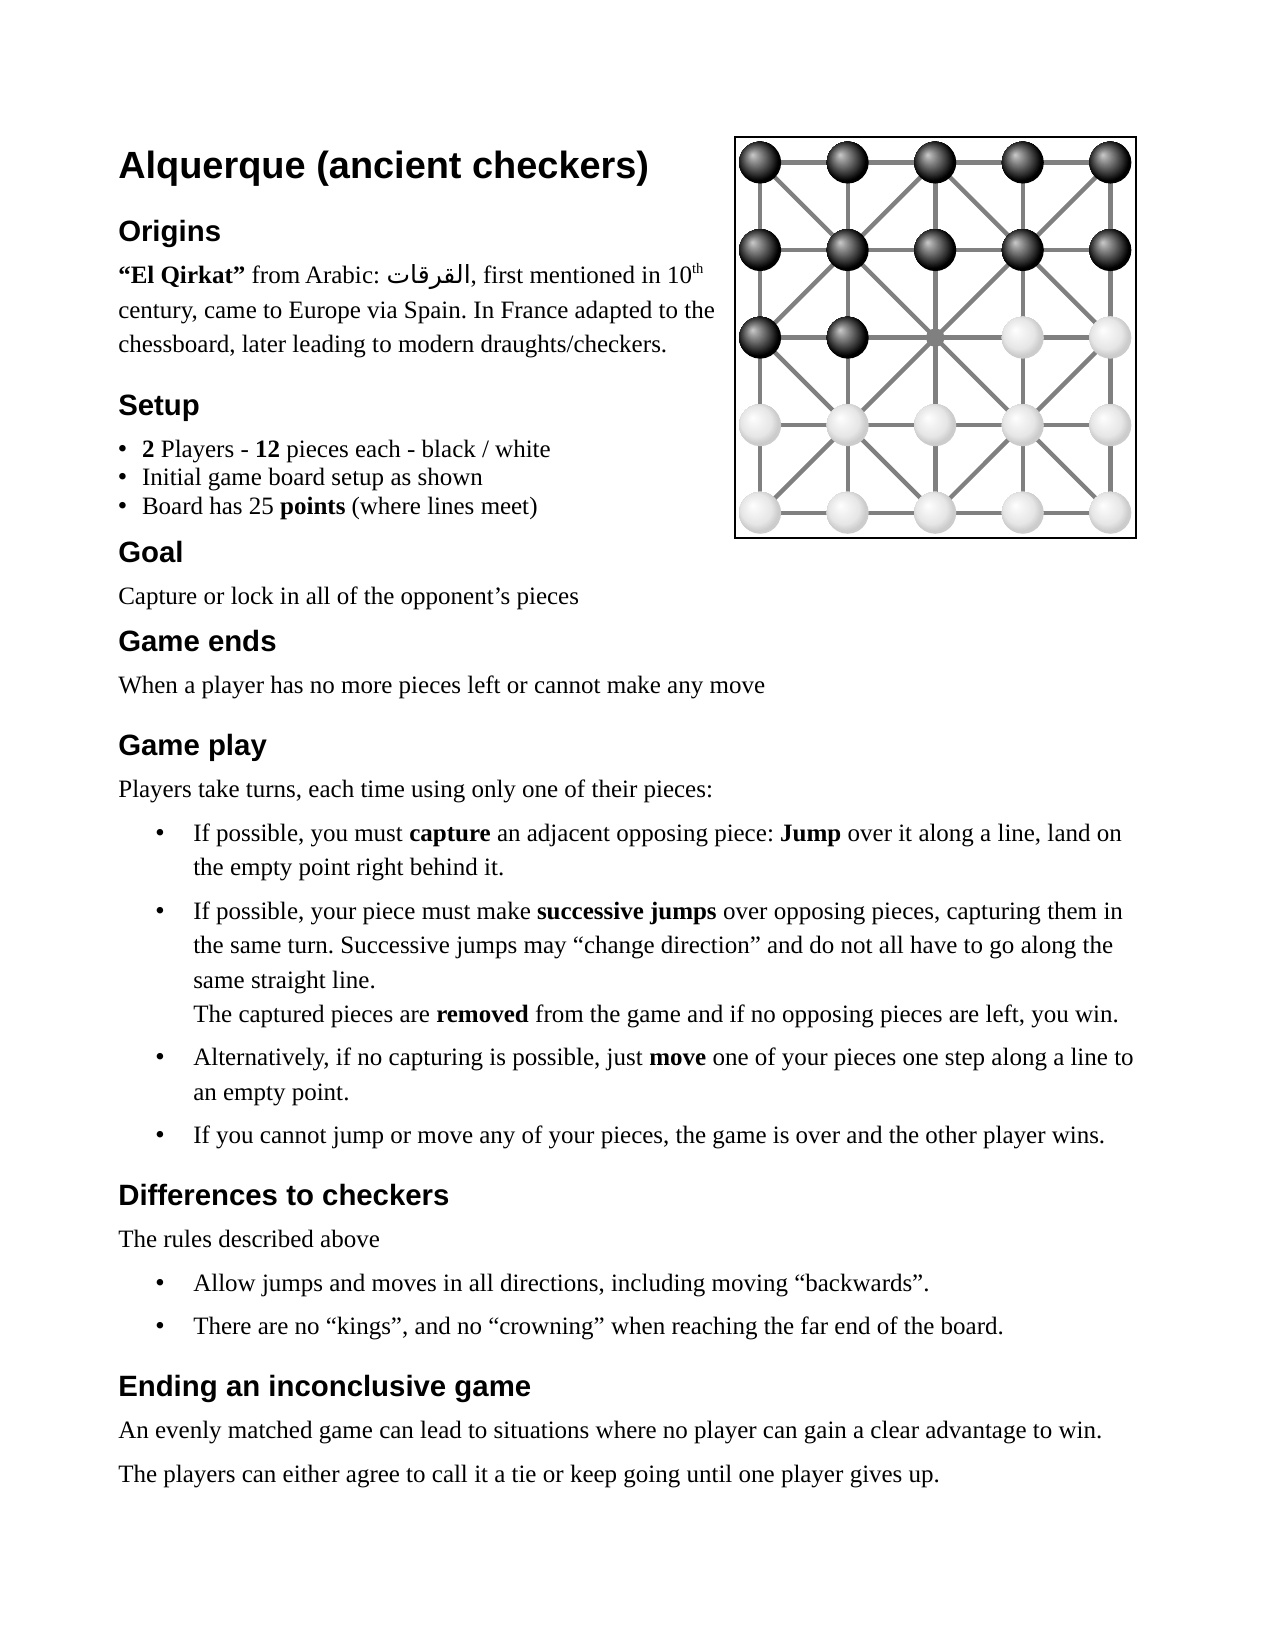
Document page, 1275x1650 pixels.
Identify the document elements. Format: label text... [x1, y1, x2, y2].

list If possible, your piece must make successive jumps over opposing pieces, capturing them in the same turn. Successive jumps may “change direction” and do not all have to go along the same straight line. The captured pieces are removed from the game and if no opposing pieces are left, you win. [156, 896, 1157, 1028]
text “El Qirkat” from Arabic: القرقات, first mentioned in 10th century, came to Europe via Spain. In France adapted to the chessboard, later leading to modern draughts/checkers. [118, 260, 716, 358]
subtitle Game ends [118, 624, 1157, 658]
list Allow jumps and moves in all directions, including moving “backwards”. [156, 1268, 1157, 1297]
list Alternatively, if no capturing is possible, just move one of your pieces one step along a line to an empty point. [156, 1042, 1157, 1106]
list There are no “kings”, and no “crowning” when reaching the far end of the board. [156, 1311, 1157, 1340]
text The players can either agree to call it a tie or keep going until one player gives up. [118, 1459, 1157, 1487]
list 2 Players - 12 pieces each - black / white [118, 434, 716, 462]
list Initial game board setup as shown [118, 462, 716, 491]
subtitle Ending an inconclusive game [118, 1369, 1157, 1403]
text Capture or lock in all of the opponent’s pieces [118, 581, 1157, 609]
subtitle Game play [118, 728, 1157, 762]
subtitle Goal [118, 534, 1157, 568]
subtitle Origins [118, 214, 716, 248]
text When a player has no more pieces left or cannot make any move [118, 670, 1157, 699]
list Board has 25 points (where lines meet) [118, 491, 716, 520]
text Players take turns, each time using only one of their pieces: [118, 774, 1157, 803]
text An evenly matched game can lead to situations where no player can gain a clear advantage to win. [118, 1415, 1157, 1444]
subtitle Differences to checkers [118, 1178, 1157, 1212]
list If you cannot jump or move any of your pieces, the game is over and the other player wins. [156, 1120, 1157, 1149]
subtitle Setup [118, 387, 716, 421]
text The rules described above [118, 1224, 1157, 1253]
list If possible, you must capture an adjacent opposing piece: Jump over it along a line, land on the empty point right behind it. [156, 818, 1157, 881]
subtitle Alquerque (ancient checkers) [118, 118, 1157, 557]
